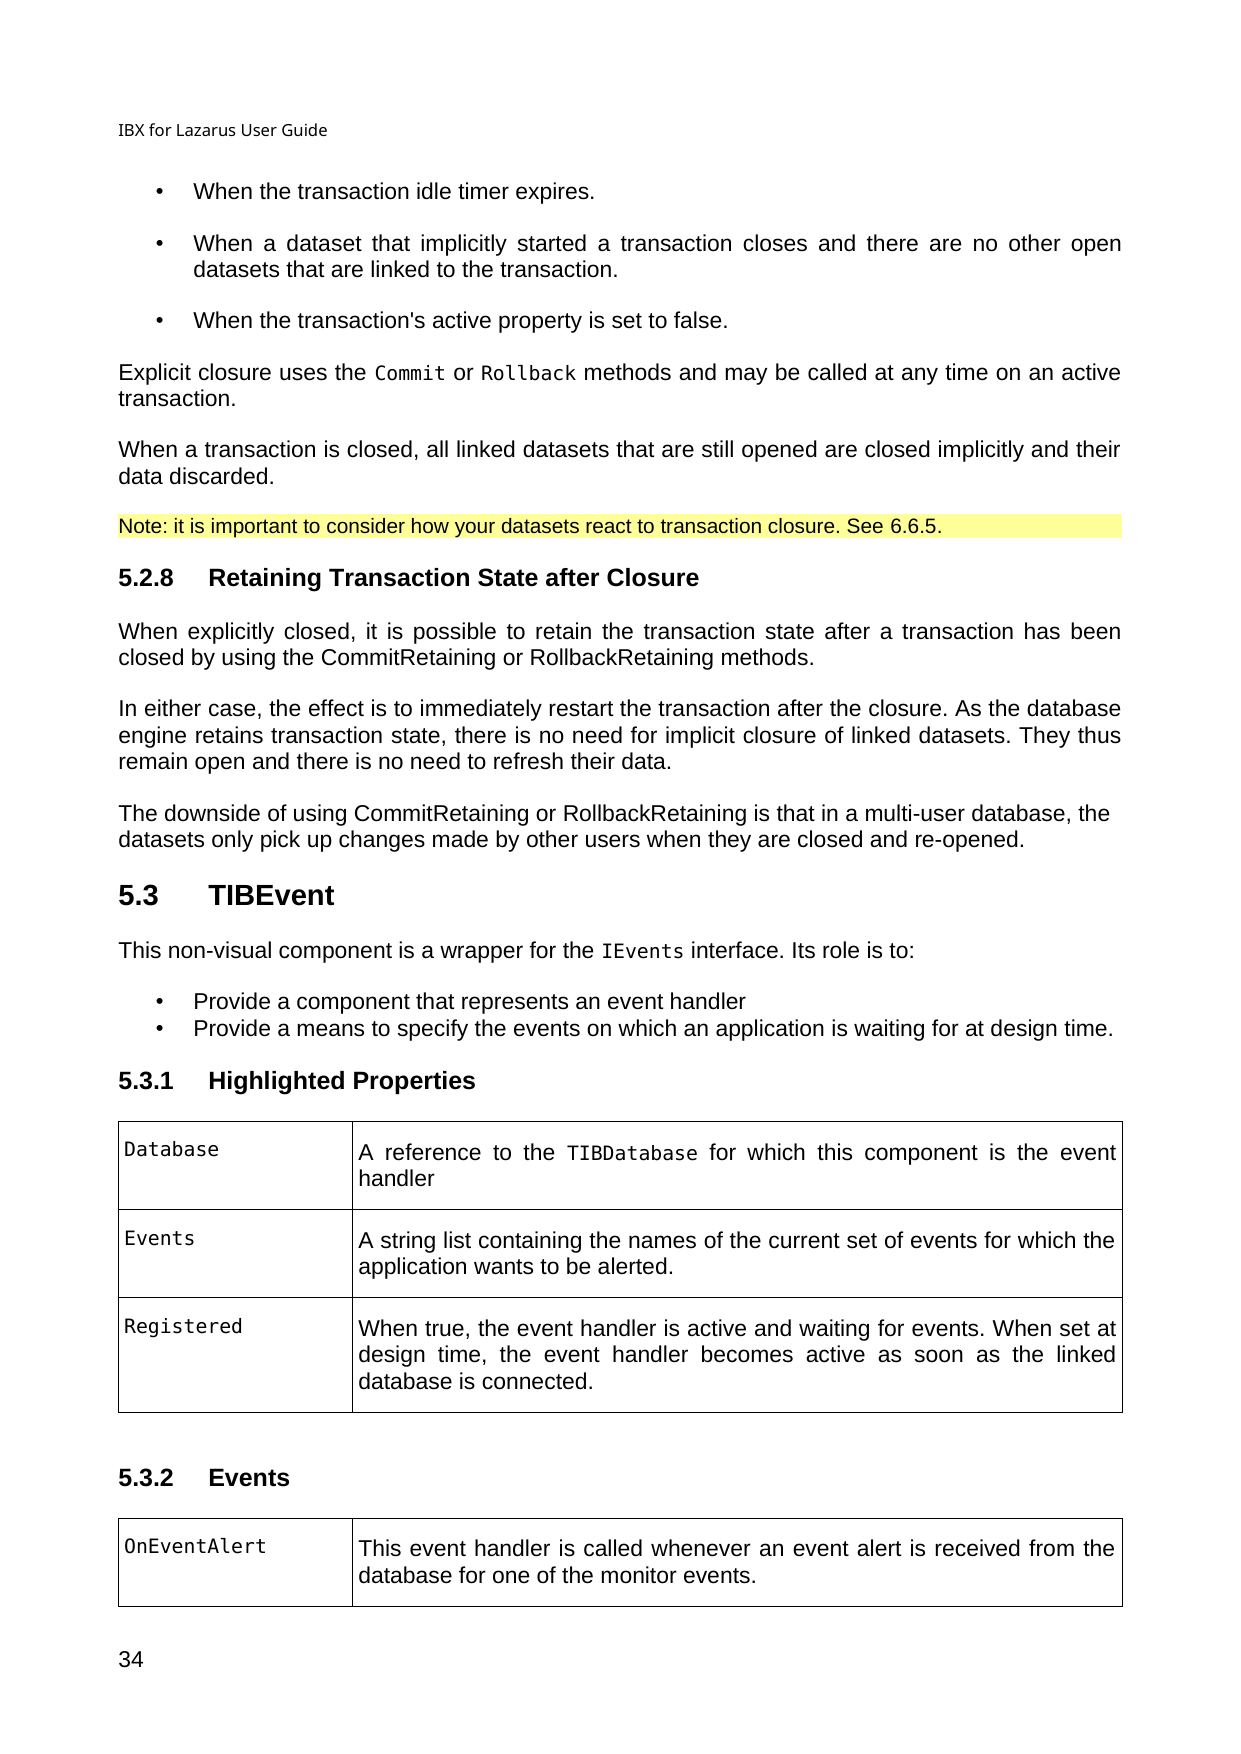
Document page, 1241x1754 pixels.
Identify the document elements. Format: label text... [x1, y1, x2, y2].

list Provide a component that represents an event handler [156, 988, 1122, 1014]
table_cell Registered [119, 1298, 352, 1412]
list When the transaction idle timer expires. [156, 178, 1122, 204]
text The downside of using CommitRetaining or RollbackRetaining is that in a multi-user database, the datasets only pick up changes made by other users when they are closed and re-opened. [118, 799, 1122, 852]
table_header Database [119, 1122, 352, 1209]
subtitle Highlighted Properties [118, 1066, 1122, 1095]
table_header OnEventAlert [119, 1519, 352, 1606]
text When a transaction is closed, all linked datasets that are still opened are closed implicitly and their data discarded. [118, 436, 1122, 489]
text Note: it is important to consider how your datasets react to transaction closure. See 6.6.5. [118, 514, 1122, 538]
subtitle TIBEvent [118, 878, 1122, 911]
text Explicit closure uses the Commit or Rollback methods and may be called at any time on an active transaction. [118, 358, 1122, 411]
list When a dataset that implicitly started a transaction closes and there are no other open datasets that are linked to the transaction. [156, 229, 1122, 282]
list When the transaction's active property is set to false. [156, 307, 1122, 333]
table_cell When true, the event handler is active and waiting for events. When set at design time, the event handler becomes active as soon as the linked database is connected. [353, 1298, 1122, 1412]
text When explicitly closed, it is possible to retain the transaction state after a transaction has been closed by using the CommitRetaining or RollbackRetaining methods. [118, 618, 1122, 670]
text This non-visual component is a wrapper for the IEvents interface. Its role is to: [118, 937, 1122, 963]
table_header A reference to the TIBDatabase for which this component is the event handler [353, 1122, 1122, 1209]
subtitle Events [118, 1463, 1122, 1492]
text In either case, the effect is to immediately restart the transaction after the closure. As the database engine retains transaction state, there is no need for implicit closure of linked datasets. They thus remain open and there is no need to refresh their data. [118, 695, 1122, 774]
list Provide a means to specify the events on which an application is waiting for at design time. [156, 1014, 1122, 1041]
table_cell Events [119, 1210, 352, 1297]
table_header This event handler is called whenever an event alert is received from the database for one of the monitor events. [353, 1519, 1122, 1606]
subtitle Retaining Transaction State after Closure [118, 563, 1122, 592]
table_cell A string list containing the names of the current set of events for which the application wants to be alerted. [353, 1210, 1122, 1297]
